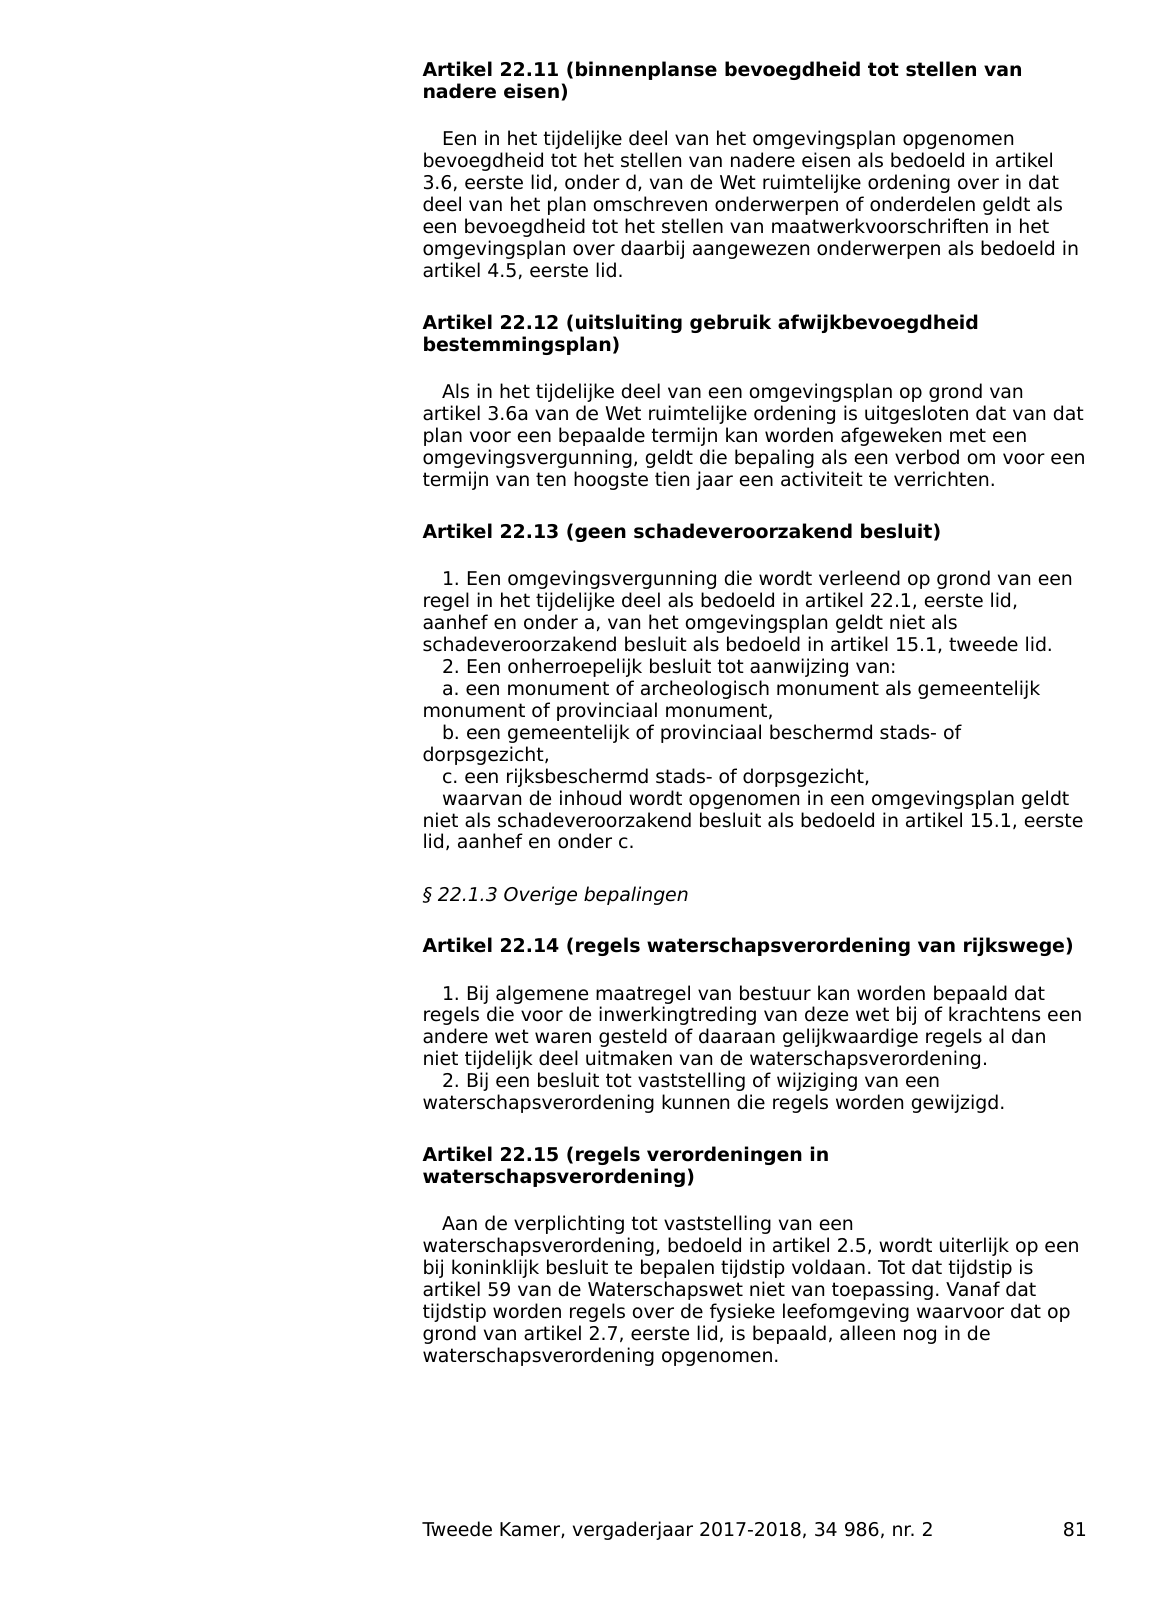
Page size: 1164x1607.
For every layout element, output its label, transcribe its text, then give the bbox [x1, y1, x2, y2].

text 2. Bij een besluit tot vaststelling of wijziging van een waterschapsverordening kunnen die regels worden gewijzigd. [422, 1070, 1087, 1114]
text 1. Bij algemene maatregel van bestuur kan worden bepaald dat regels die voor de inwerkingtreding van deze wet bij of krachtens een andere wet waren gesteld of daaraan gelijkwaardige regels al dan niet tijdelijk deel uitmaken van de waterschapsverordening. [422, 982, 1087, 1070]
subtitle Artikel 22.13 (geen schadeveroorzakend besluit) [422, 521, 1087, 543]
text Een in het tijdelijke deel van het omgevingsplan opgenomen bevoegdheid tot het stellen van nadere eisen als bedoeld in artikel 3.6, eerste lid, onder d, van de Wet ruimtelijke ordening over in dat deel van het plan omschreven onderwerpen of onderdelen geldt als een bevoegdheid tot het stellen van maatwerkvoorschriften in het omgevingsplan over daarbij aangewezen onderwerpen als bedoeld in artikel 4.5, eerste lid. [422, 128, 1087, 282]
text a. een monument of archeologisch monument als gemeentelijk monument of provinciaal monument, [422, 678, 1087, 722]
text 1. Een omgevingsvergunning die wordt verleend op grond van een regel in het tijdelijke deel als bedoeld in artikel 22.1, eerste lid, aanhef en onder a, van het omgevingsplan geldt niet als schadeveroorzakend besluit als bedoeld in artikel 15.1, tweede lid. [422, 568, 1087, 656]
subtitle Artikel 22.15 (regels verordeningen in waterschapsverordening) [422, 1144, 1087, 1188]
subtitle § 22.1.3 Overige bepalingen [422, 883, 1087, 905]
subtitle Artikel 22.12 (uitsluiting gebruik afwijkbevoegdheid bestemmingsplan) [422, 312, 1087, 356]
text Aan de verplichting tot vaststelling van een waterschapsverordening, bedoeld in artikel 2.5, wordt uiterlijk op een bij koninklijk besluit te bepalen tijdstip voldaan. Tot dat tijdstip is artikel 59 van de Waterschapswet niet van toepassing. Vanaf dat tijdstip worden regels over de fysieke leefomgeving waarvoor dat op grond van artikel 2.7, eerste lid, is bepaald, alleen nog in de waterschapsverordening opgenomen. [422, 1213, 1087, 1367]
subtitle Artikel 22.11 (binnenplanse bevoegdheid tot stellen van nadere eisen) [422, 59, 1087, 103]
text Als in het tijdelijke deel van een omgevingsplan op grond van artikel 3.6a van de Wet ruimtelijke ordening is uitgesloten dat van dat plan voor een bepaalde termijn kan worden afgeweken met een omgevingsvergunning, geldt die bepaling als een verbod om voor een termijn van ten hoogste tien jaar een activiteit te verrichten. [422, 381, 1087, 491]
text 2. Een onherroepelijk besluit tot aanwijzing van: [422, 656, 1087, 678]
subtitle Artikel 22.14 (regels waterschapsverordening van rijkswege) [422, 935, 1087, 957]
text waarvan de inhoud wordt opgenomen in een omgevingsplan geldt niet als schadeveroorzakend besluit als bedoeld in artikel 15.1, eerste lid, aanhef en onder c. [422, 787, 1087, 853]
text c. een rijksbeschermd stads- of dorpsgezicht, [422, 766, 1087, 787]
text b. een gemeentelijk of provinciaal beschermd stads- of dorpsgezicht, [422, 722, 1087, 766]
